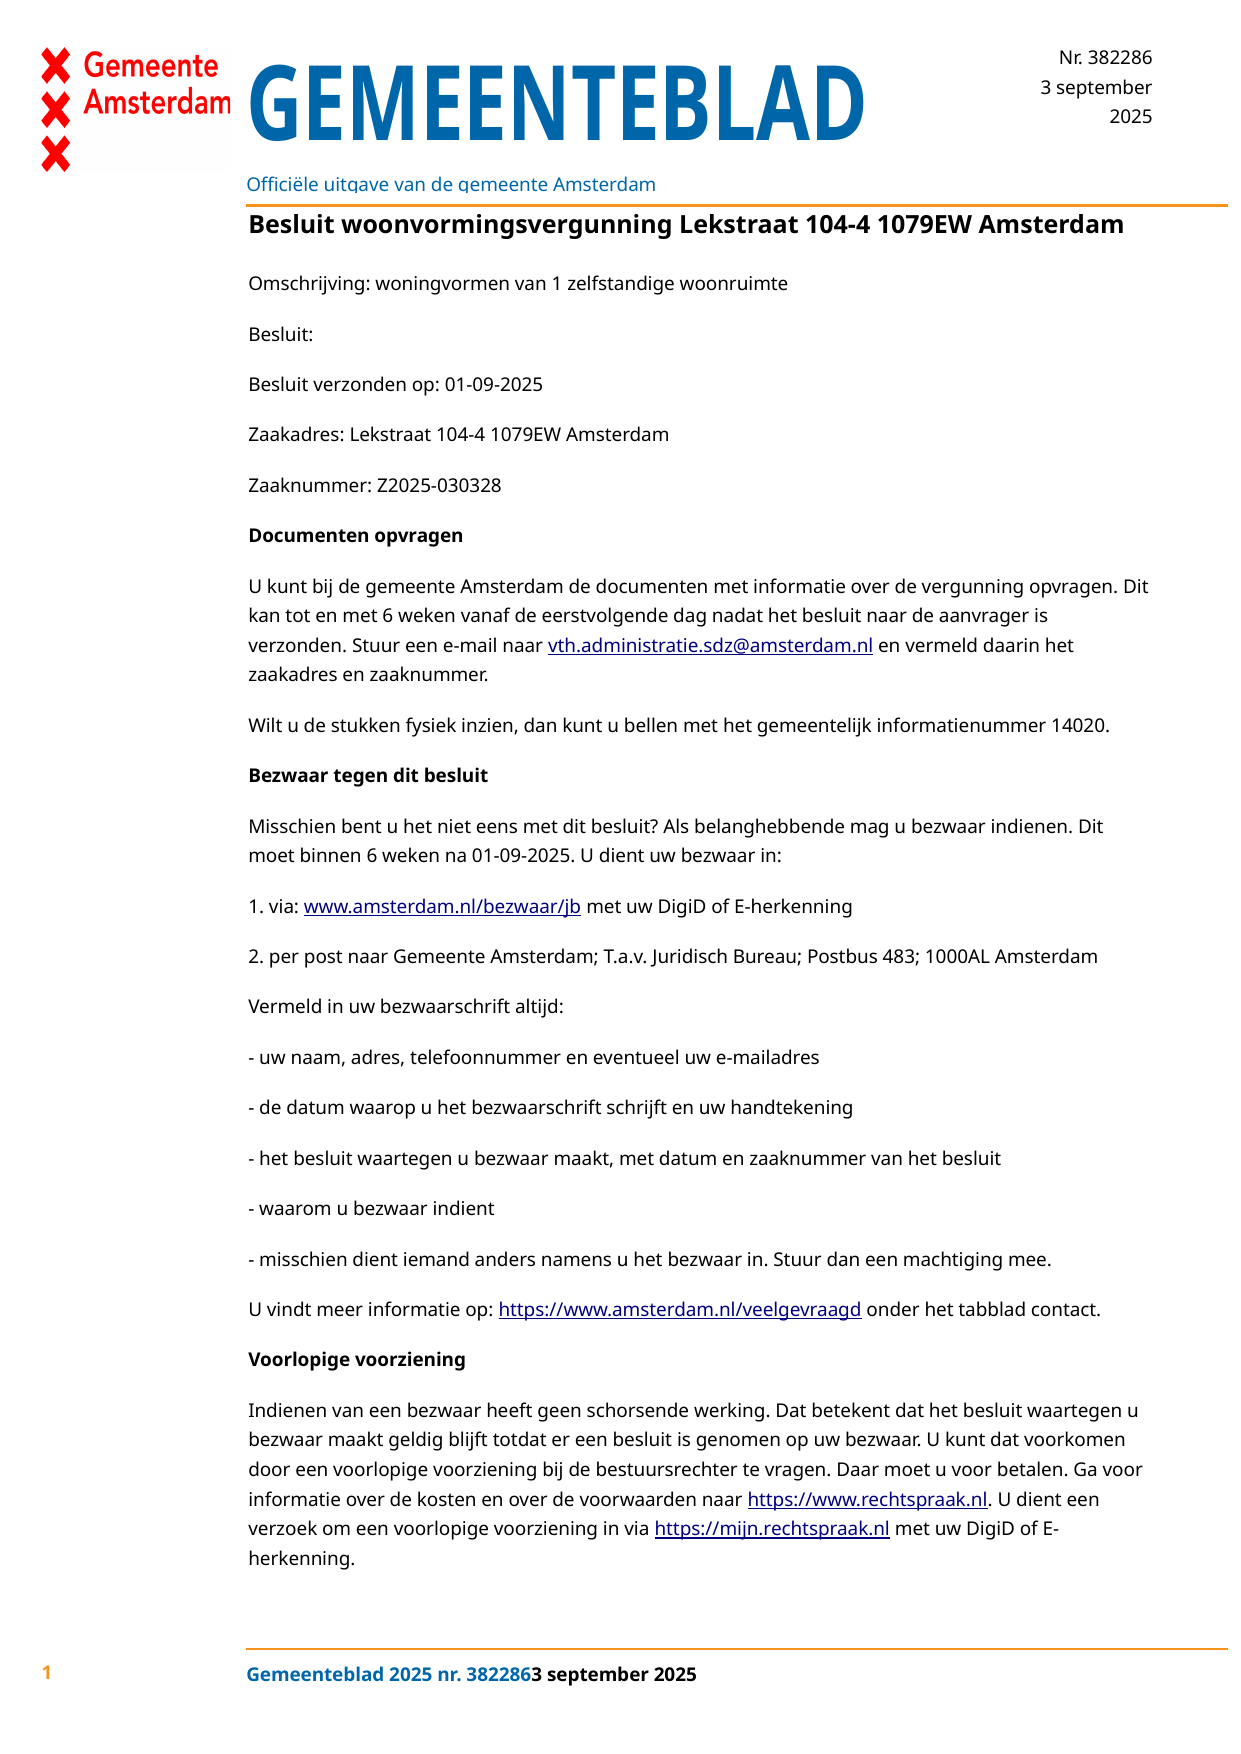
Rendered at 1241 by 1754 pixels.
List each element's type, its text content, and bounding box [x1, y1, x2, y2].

text - uw naam, adres, telefoonnummer en eventueel uw e-mailadres [248, 1044, 1152, 1070]
text Misschien bent u het niet eens met dit besluit? Als belanghebbende mag u bezwaar indienen. Dit moet binnen 6 weken na 01-09-2025. U dient uw bezwaar in: [248, 813, 1152, 868]
text Besluit: [248, 321, 1152, 346]
text 2. per post naar Gemeente Amsterdam; T.a.v. Juridisch Bureau; Postbus 483; 1000AL Amsterdam [248, 943, 1152, 969]
text Indienen van een bezwaar heeft geen schorsende werking. Dat betekent dat het besluit waartegen u bezwaar maakt geldig blijft totdat er een besluit is genomen op uw bezwaar. U kunt dat voorkomen door een voorlopige voorziening bij de bestuursrechter te vragen. Daar moet u voor betalen. Ga voor informatie over de kosten en over de voorwaarden naar https://www.rechtspraak.nl. U dient een verzoek om een voorlopige voorziening in via https://mijn.rechtspraak.nl met uw DigiD of E-herkenning. [248, 1397, 1152, 1571]
picture [41, 47, 231, 172]
text Vermeld in uw bezwaarschrift altijd: [248, 994, 1152, 1019]
text Zaakadres: Lekstraat 104-4 1079EW Amsterdam [248, 422, 1152, 447]
text - misschien dient iemand anders namens u het bezwaar in. Stuur dan een machtiging mee. [248, 1246, 1152, 1271]
text - waarom u bezwaar indient [248, 1195, 1152, 1221]
text 1. via: www.amsterdam.nl/bezwaar/jb met uw DigiD of E-herkenning [248, 893, 1152, 918]
text U kunt bij de gemeente Amsterdam de documenten met informatie over de vergunning opvragen. Dit kan tot en met 6 weken vanaf de eerstvolgende dag nadat het besluit naar de aanvrager is verzonden. Stuur een e-mail naar vth.administratie.sdz@amsterdam.nl en vermeld daarin het zaakadres en zaaknummer. [248, 573, 1152, 687]
text Documenten opvragen [248, 522, 1152, 548]
text Zaaknummer: Z2025-030328 [248, 472, 1152, 498]
text Wilt u de stukken fysiek inzien, dan kunt u bellen met het gemeentelijk informatienummer 14020. [248, 712, 1152, 738]
text Omschrijving: woningvormen van 1 zelfstandige woonruimte [248, 270, 1152, 296]
text - de datum waarop u het bezwaarschrift schrijft en uw handtekening [248, 1094, 1152, 1120]
text Voorlopige voorziening [248, 1347, 1152, 1372]
text U vindt meer informatie op: https://www.amsterdam.nl/veelgevraagd onder het tabblad contact. [248, 1296, 1152, 1322]
text Bezwaar tegen dit besluit [248, 762, 1152, 788]
text Besluit woonvormingsvergunning Lekstraat 104-4 1079EW Amsterdam [248, 207, 1152, 241]
text Besluit verzonden op: 01-09-2025 [248, 371, 1152, 397]
text - het besluit waartegen u bezwaar maakt, met datum en zaaknummer van het besluit [248, 1145, 1152, 1171]
